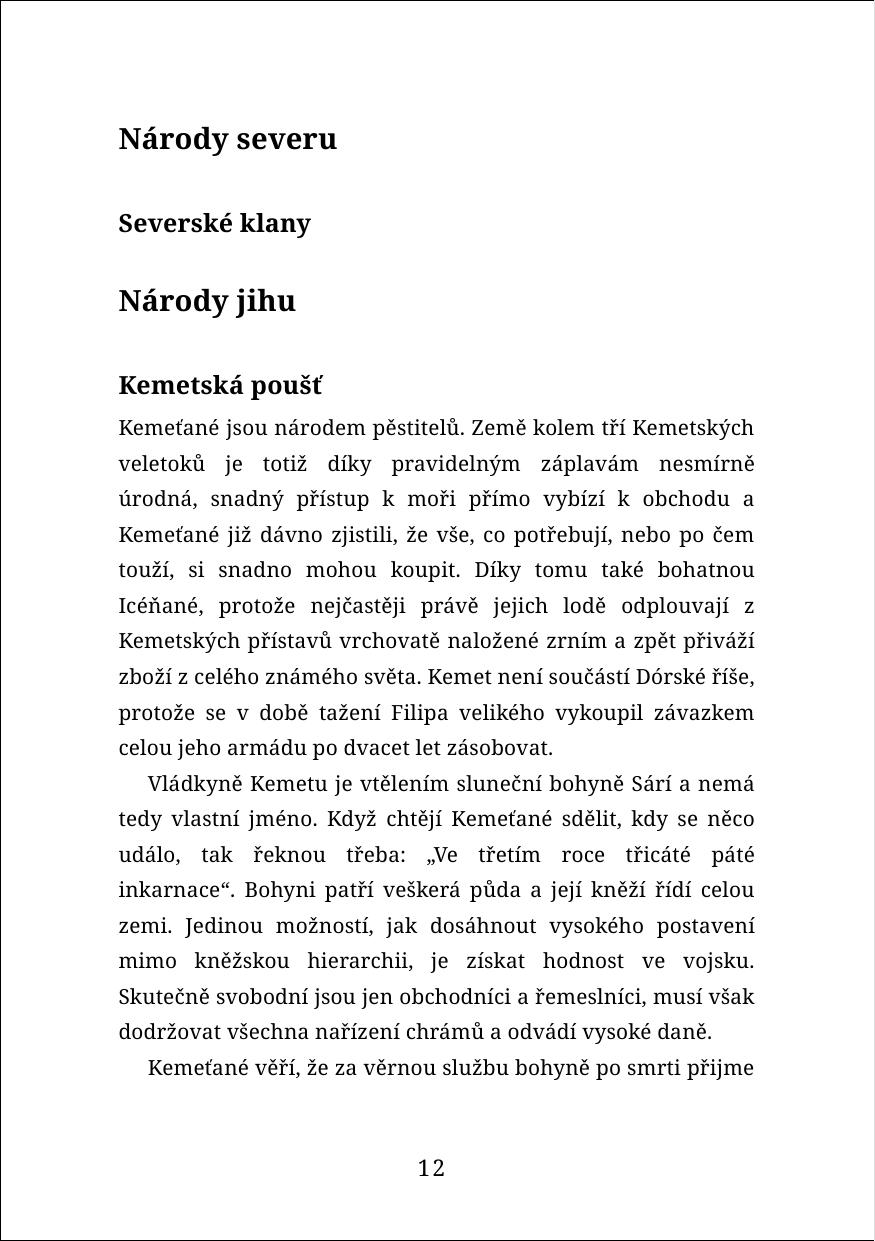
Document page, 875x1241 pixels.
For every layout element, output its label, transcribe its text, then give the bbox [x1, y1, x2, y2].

text Kemeťané jsou národem pěstitelů. Země kolem tří Kemetských veletoků je totiž díky pravidelným záplavám nesmírně úrodná, snadný přístup k moři přímo vybízí k obchodu a Kemeťané již dávno zjistili, že vše, co potřebují, nebo po čem touží, si snadno mohou koupit. Díky tomu také bohatnou Icéňané, protože nejčastěji právě jejich lodě odplouvají z Kemetských přístavů vrchovatě naložené zrním a zpět přiváží zboží z celého známého světa. Kemet není součástí Dórské říše, protože se v době tažení Filipa velikého vykoupil závazkem celou jeho armádu po dvacet let zásobovat. Vládkyně Kemetu je vtělením sluneční bohyně Sárí a nemá tedy vlastní jméno. Když chtějí Kemeťané sdělit, kdy se něco událo, tak řeknou třeba: „Ve třetím roce třicáté páté inkarnace“. Bohyni patří veškerá půda a její kněží řídí celou zemi. Jedinou možností, jak dosáhnout vysokého postavení mimo kněžskou hierarchii, je získat hodnost ve vojsku. Skutečně svobodní jsou jen obchodníci a řemeslníci, musí však dodržovat všechna nařízení chrámů a odvádí vysoké daně. Kemeťané věří, že za věrnou službu bohyně po smrti přijme [118, 413, 756, 1081]
subtitle Národy jihu [118, 281, 756, 320]
subtitle Kemetská poušť [118, 368, 756, 402]
subtitle Národy severu [118, 118, 756, 158]
subtitle Severské klany [118, 205, 756, 239]
